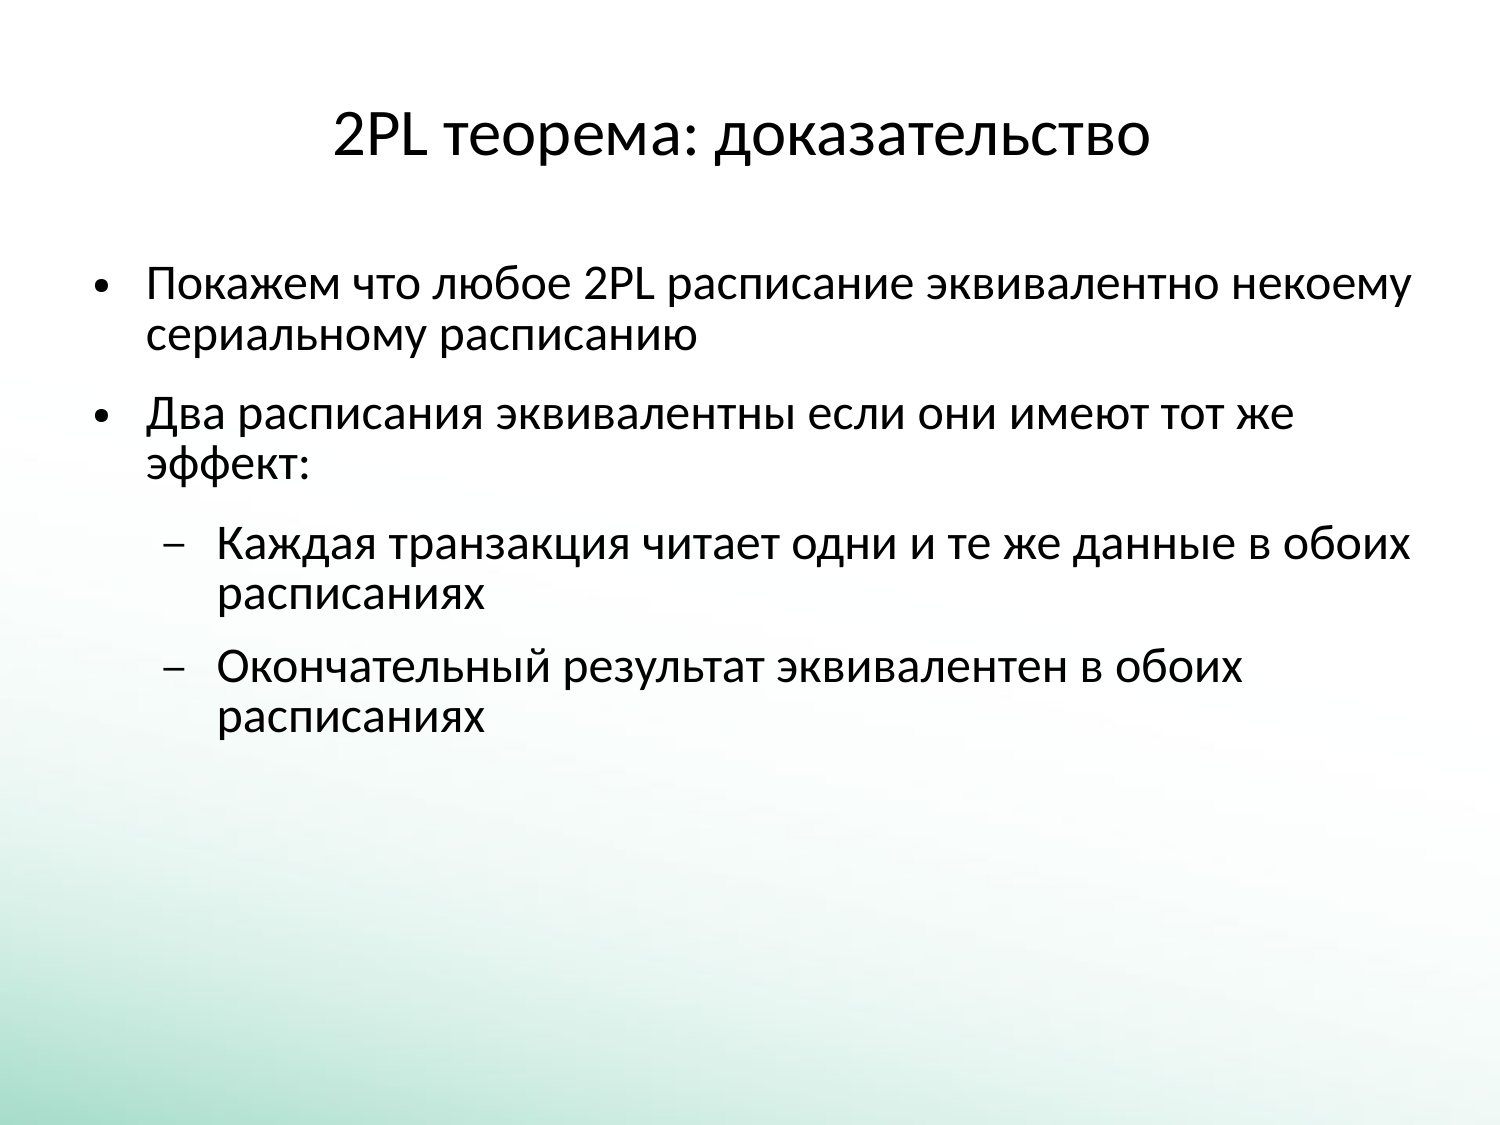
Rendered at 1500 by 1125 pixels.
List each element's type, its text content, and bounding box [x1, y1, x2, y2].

picture [0, 0, 1500, 1125]
list Покажем что любое 2PL расписание эквивалентно некоему сериальному расписанию Два расписания эквивалентны если они имеют тот же эффект: Каждая транзакция читает одни и те же данные в обоих расписаниях Окончательный результат эквивалентен в обоих расписаниях [75, 262, 1425, 1005]
title 2PL теорема: доказательство [75, 45, 1425, 233]
